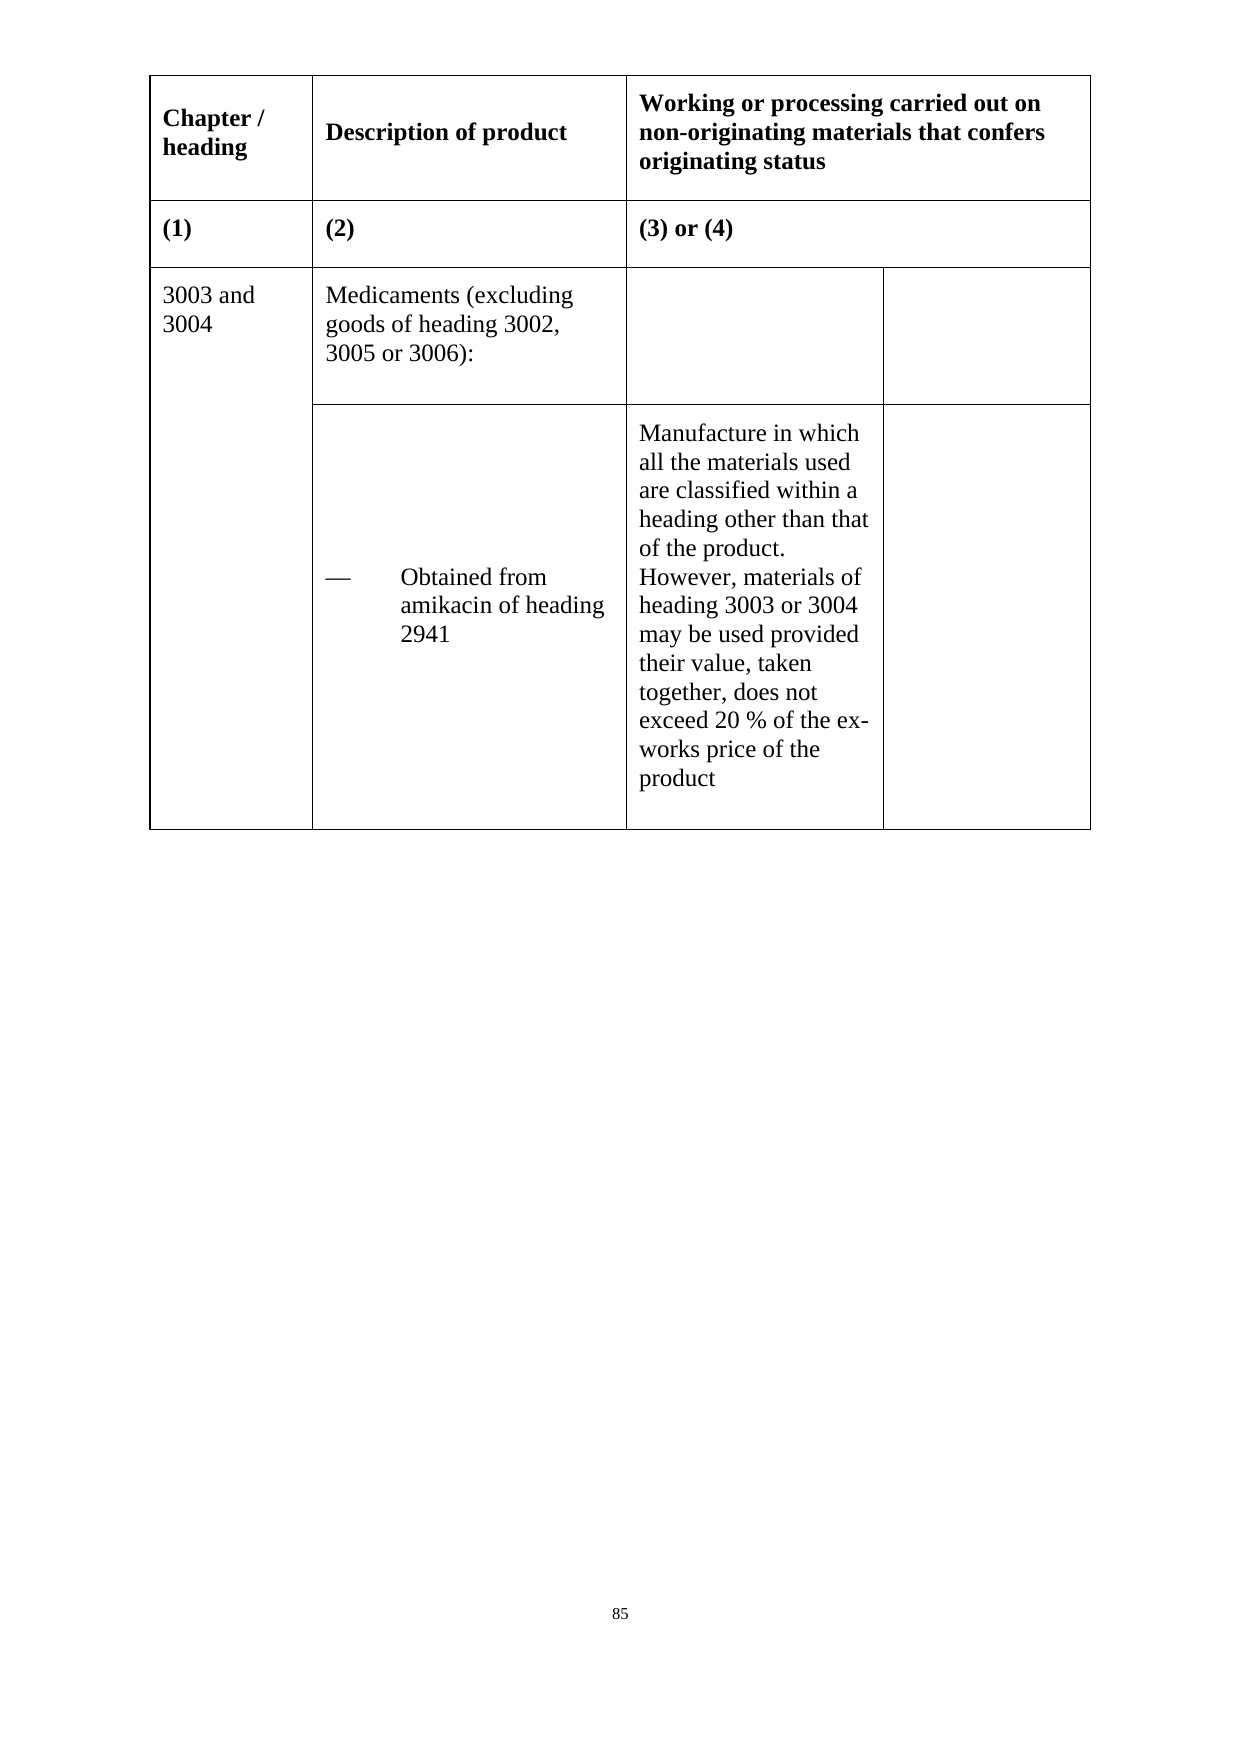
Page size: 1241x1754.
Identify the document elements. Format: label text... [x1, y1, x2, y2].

table_header Description of product [313, 76, 626, 200]
table_header Chapter / heading [151, 76, 312, 200]
table_cell (2) [313, 201, 626, 267]
table_cell (1) [151, 201, 312, 267]
table_cell [627, 268, 883, 404]
table_cell 3003 and 3004 [151, 268, 312, 829]
table_cell (3) or (4) [627, 201, 1090, 267]
table_cell [884, 405, 1090, 829]
table_cell [884, 268, 1090, 404]
table_cell Manufacture in which all the materials used are classified within a heading other than that of the product. However, materials of heading 3003 or 3004 may be used provided their value, taken together, does not exceed 20 % of the ex‐works price of the product [627, 405, 883, 829]
table_cell Medicaments (excluding goods of heading 3002, 3005 or 3006): [313, 268, 626, 404]
table_cell — Obtained from amikacin of heading 2941 [313, 405, 626, 829]
table_header Working or processing carried out on non‐originating materials that confers originating status [627, 76, 1090, 200]
